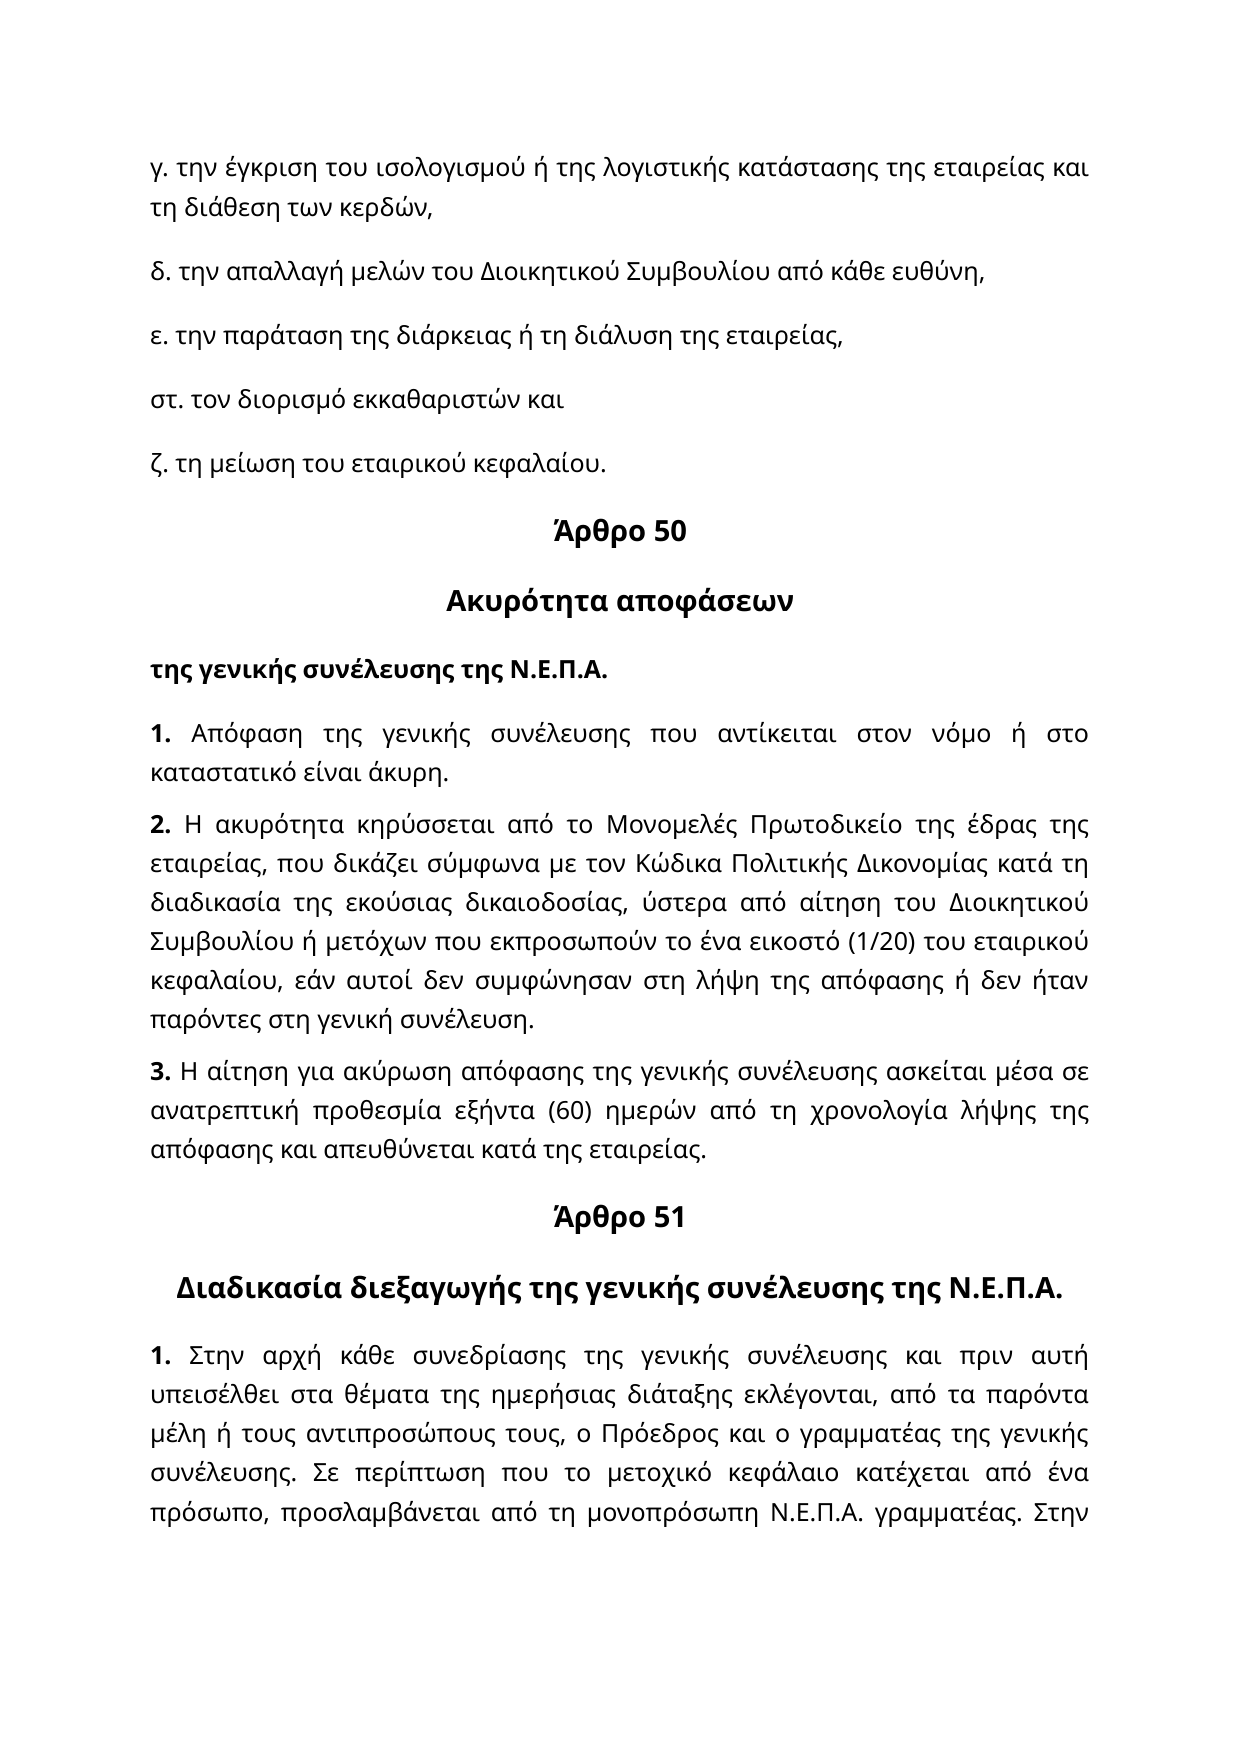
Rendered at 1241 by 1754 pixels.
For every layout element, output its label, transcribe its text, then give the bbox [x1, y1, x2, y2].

subtitle Άρθρο 51 [150, 1196, 1090, 1236]
subtitle Ακυρότητα αποφάσεων [150, 581, 1090, 620]
text ε. την παράταση της διάρκειας ή τη διάλυση της εταιρείας, [150, 317, 1090, 352]
text 3. Η αίτηση για ακύρωση απόφασης της γενικής συνέλευσης ασκείται μέσα σε ανατρεπτική προθεσμία εξήντα (60) ημερών από τη χρονολογία λήψης της απόφασης και απευθύνεται κατά της εταιρείας. [150, 1054, 1090, 1166]
subtitle Διαδικασία διεξαγωγής της γενικής συνέλευσης της Ν.Ε.Π.Α. [150, 1267, 1090, 1307]
text δ. την απαλλαγή μελών του Διοικητικού Συμβουλίου από κάθε ευθύνη, [150, 253, 1090, 287]
text στ. τον διορισμό εκκαθαριστών και [150, 382, 1090, 416]
text 1. Στην αρχή κάθε συνεδρίασης της γενικής συνέλευσης και πριν αυτή υπεισέλθει στα θέματα της ημερήσιας διάταξης εκλέγονται, από τα παρόντα μέλη ή τους αντιπροσώπους τους, ο Πρόεδρος και ο γραμματέας της γενικής συνέλευσης. Σε περίπτωση που το μετοχικό κεφάλαιο κατέχεται από ένα πρόσωπο, προσλαμβάνεται από τη μονοπρόσωπη Ν.Ε.Π.Α. γραμματέας. Στην [150, 1337, 1090, 1528]
text 1. Απόφαση της γενικής συνέλευσης που αντίκειται στον νόμο ή στο καταστατικό είναι άκυρη. [150, 715, 1090, 789]
text γ. την έγκριση του ισολογισμού ή της λογιστικής κατάστασης της εταιρείας και τη διάθεση των κερδών, [150, 150, 1090, 223]
text 2. Η ακυρότητα κηρύσσεται από το Μονομελές Πρωτοδικείο της έδρας της εταιρείας, που δικάζει σύμφωνα με τον Κώδικα Πολιτικής Δικονομίας κατά τη διαδικασία της εκούσιας δικαιοδοσίας, ύστερα από αίτηση του Διοικητικού Συμβουλίου ή μετόχων που εκπροσωπούν το ένα εικοστό (1/20) του εταιρικού κεφαλαίου, εάν αυτοί δεν συμφώνησαν στη λήψη της απόφασης ή δεν ήταν παρόντες στη γενική συνέλευση. [150, 806, 1090, 1036]
text ζ. τη μείωση του εταιρικού κεφαλαίου. [150, 446, 1090, 480]
text της γενικής συνέλευσης της Ν.Ε.Π.Α. [150, 651, 1090, 685]
subtitle Άρθρο 50 [150, 510, 1090, 550]
